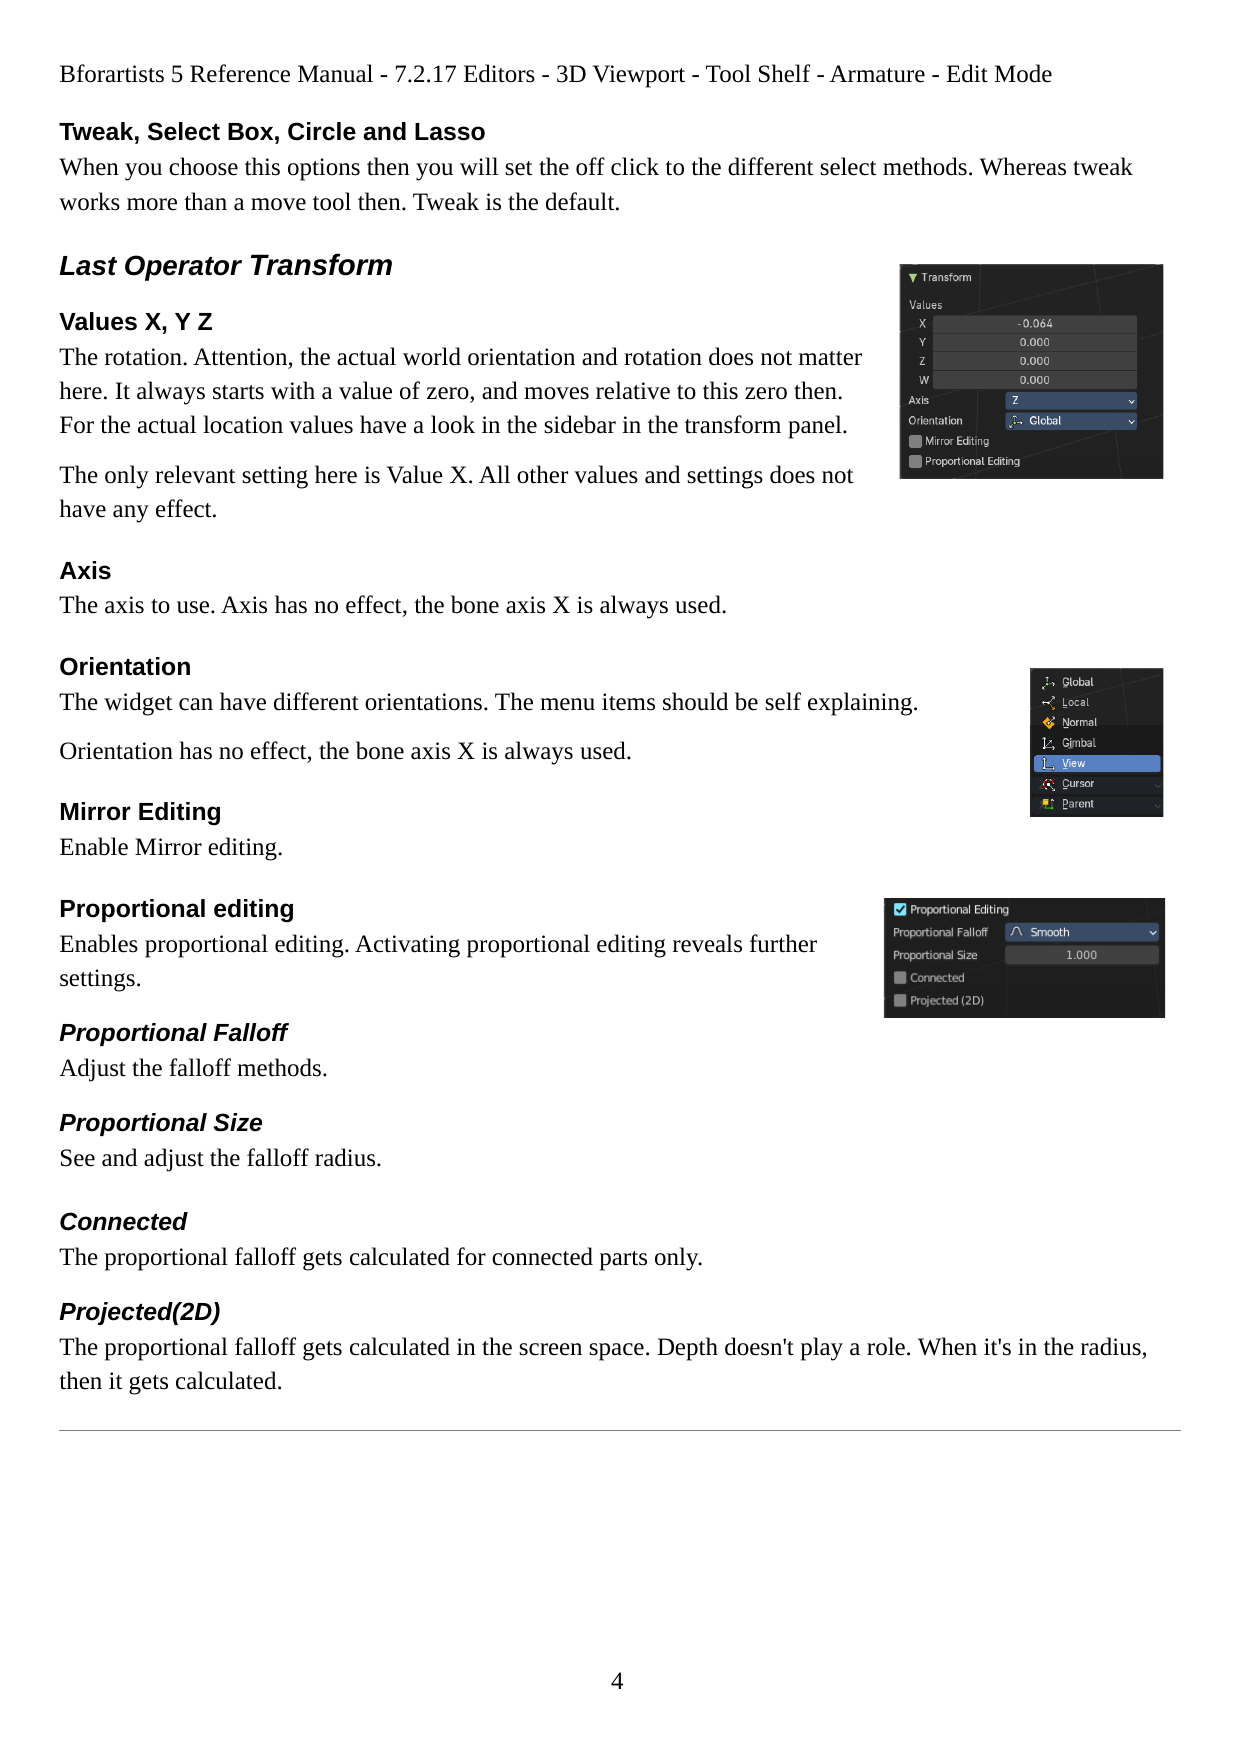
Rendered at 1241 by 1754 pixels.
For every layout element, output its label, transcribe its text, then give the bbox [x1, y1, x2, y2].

text The proportional falloff gets calculated for connected parts only. [59, 1242, 1181, 1271]
text The axis to use. Axis has no effect, the bone axis X is always used. [59, 591, 1181, 619]
text Adjust the falloff methods. [59, 1053, 1181, 1082]
subtitle Last Operator Transform [59, 248, 1181, 282]
subtitle Tweak, Select Box, Circle and Lasso [59, 117, 1181, 146]
subtitle Proportional Size [59, 1108, 1181, 1137]
text The widget can have different orientations. The menu items should be self explaining. [59, 687, 1030, 716]
picture [899, 264, 1164, 479]
text The proportional falloff gets calculated in the screen space. Depth doesn't play a role. When it's in the radius, then it gets calculated. [59, 1332, 1181, 1395]
picture [1030, 668, 1164, 817]
subtitle Projected(2D) [59, 1297, 1181, 1326]
picture [883, 898, 1166, 1018]
text The rotation. Attention, the actual world orientation and rotation does not matter here. It always starts with a value of zero, and moves relative to this zero then. For the actual location values have a look in the sidebar in the transform panel. [59, 342, 899, 439]
text Enable Mirror editing. [59, 832, 1181, 861]
subtitle Proportional editing [59, 894, 1181, 922]
subtitle Axis [59, 556, 1181, 584]
text When you choose this options then you will set the off click to the different select methods. Whereas tweak works more than a move tool then. Tweak is the default. [59, 152, 1181, 215]
text See and adjust the falloff radius. [59, 1143, 1181, 1172]
subtitle Orientation [59, 652, 1181, 681]
subtitle Connected [59, 1207, 1181, 1236]
subtitle [1164, 307, 1181, 335]
text Enables proportional editing. Activating proportional editing reveals further settings. [59, 929, 883, 992]
text The only relevant setting here is Value X. All other values and settings does not have any effect. [59, 460, 1181, 523]
subtitle Mirror Editing [59, 797, 1181, 826]
text Orientation has no effect, the bone axis X is always used. [59, 736, 1030, 765]
subtitle Values X, Y Z [59, 307, 899, 335]
subtitle Proportional Falloff [59, 1018, 1181, 1047]
